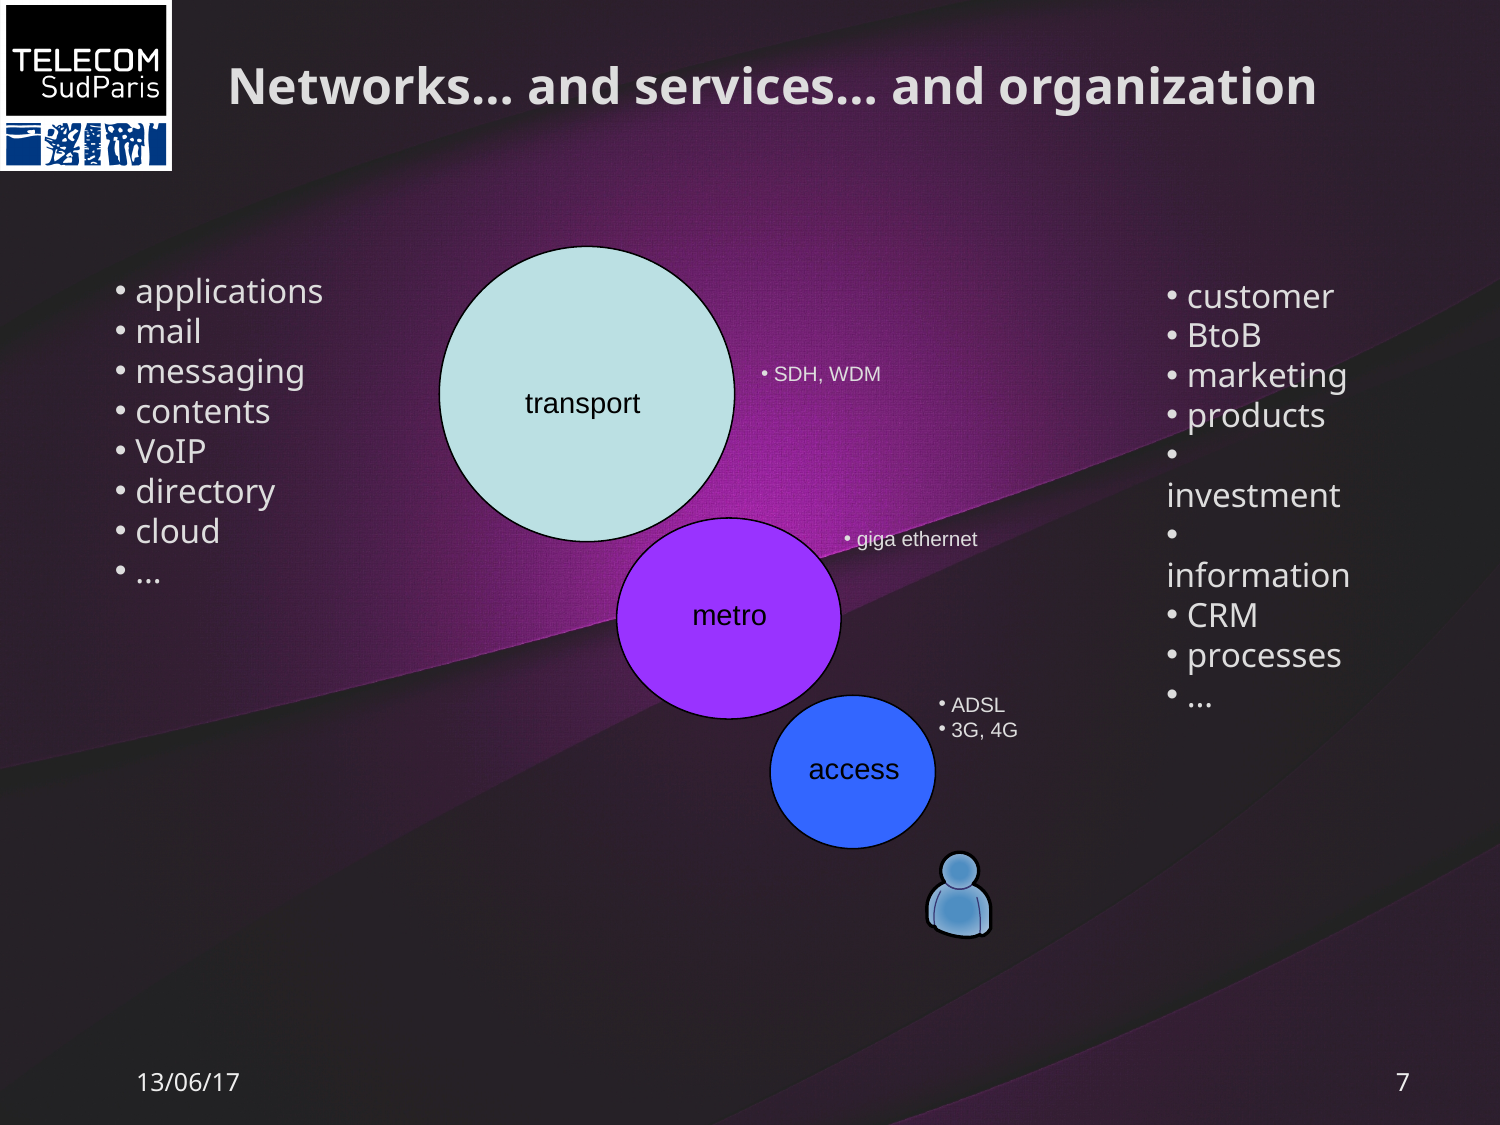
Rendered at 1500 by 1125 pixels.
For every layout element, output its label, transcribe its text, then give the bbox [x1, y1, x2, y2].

text_box [770, 695, 936, 849]
picture [0, 0, 1500, 1125]
text_box giga ethernet [829, 517, 993, 559]
text_box ADSL 3G, 4G [923, 683, 1034, 749]
text_box customer BtoB marketing products investment information CRM processes … [1151, 267, 1368, 722]
text_box applications mail messaging contents VoIP directory cloud … [100, 262, 339, 598]
text_box metro [677, 589, 783, 640]
text_box access [793, 742, 915, 793]
text_box [439, 246, 735, 542]
text_box SDH, WDM [746, 352, 896, 394]
chart [923, 848, 995, 941]
title Networks… and services… and organization [212, 24, 1406, 144]
text_box [616, 517, 842, 720]
text_box transport [510, 376, 656, 427]
